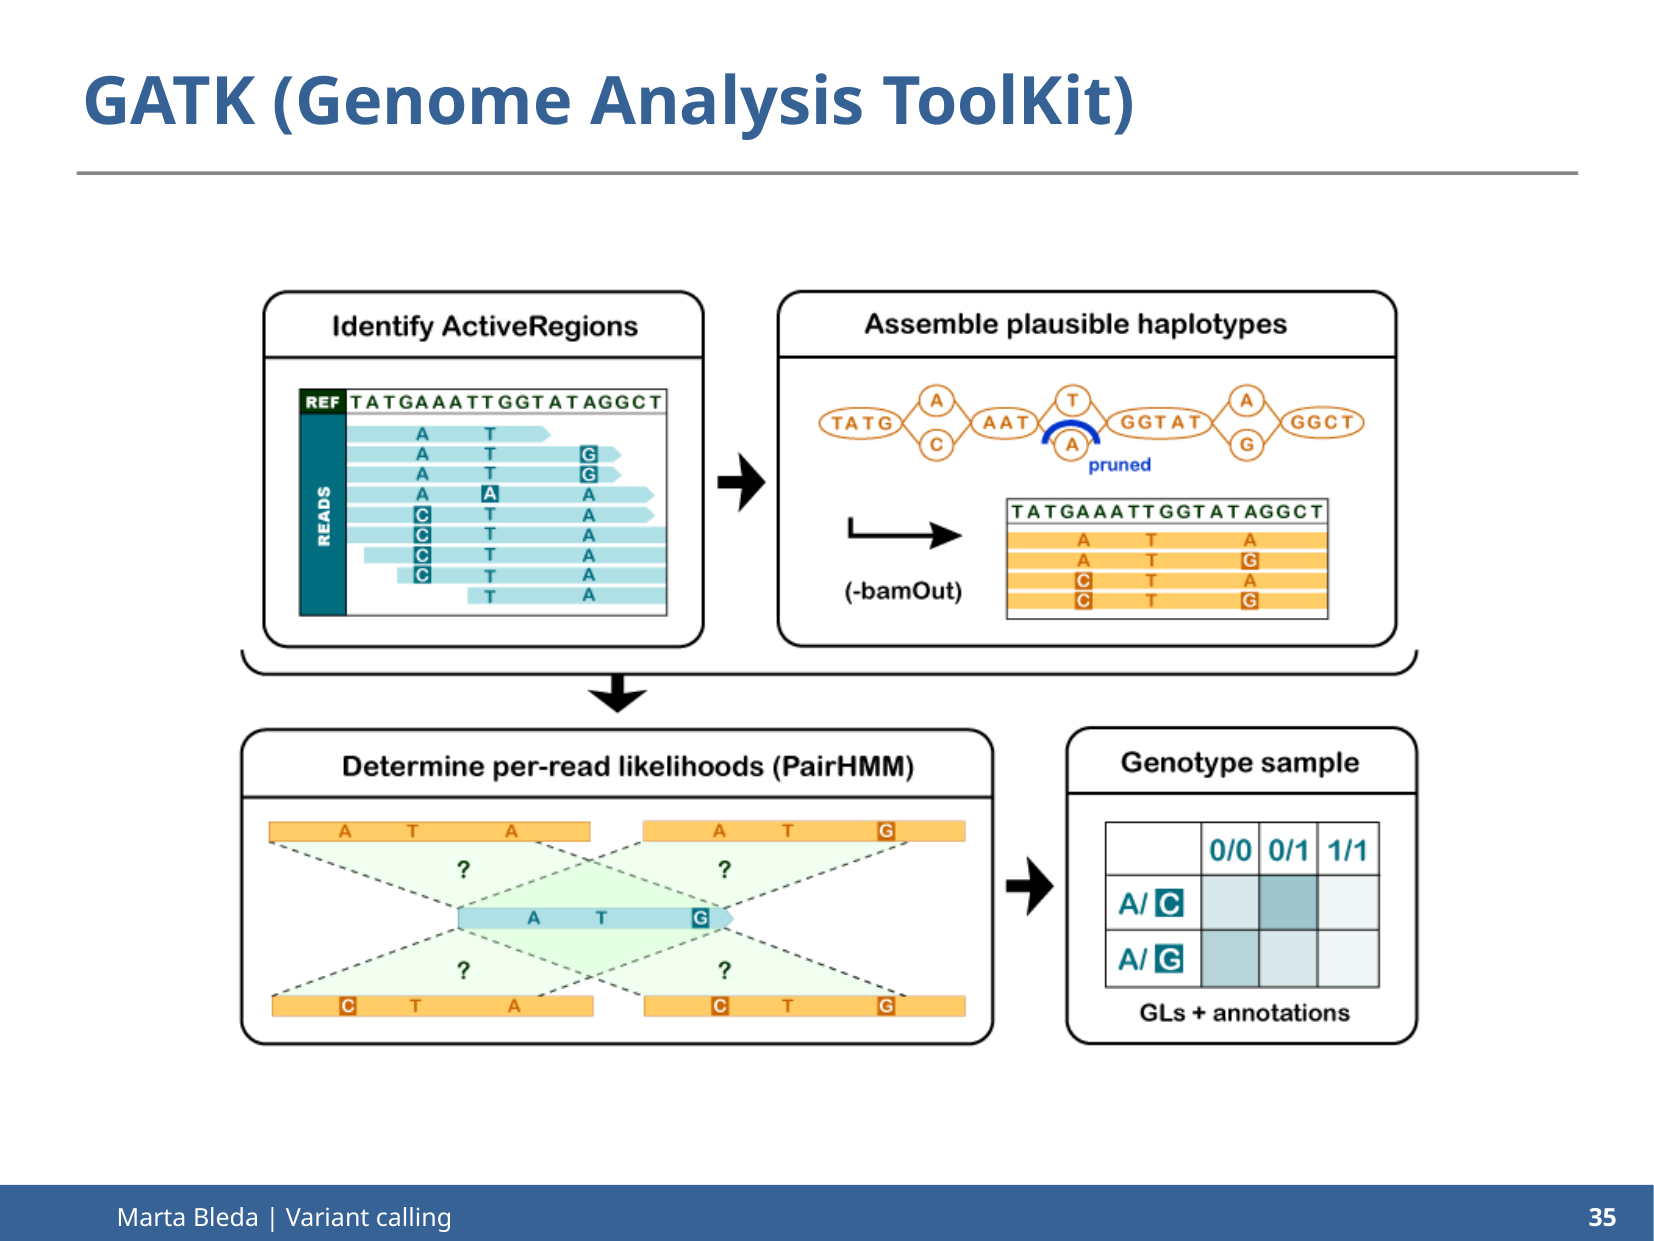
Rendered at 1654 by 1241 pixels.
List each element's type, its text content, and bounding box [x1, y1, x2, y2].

picture [74, 170, 1580, 175]
title GATK (Genome Analysis ToolKit) [82, 49, 1571, 148]
picture [208, 273, 1446, 1062]
